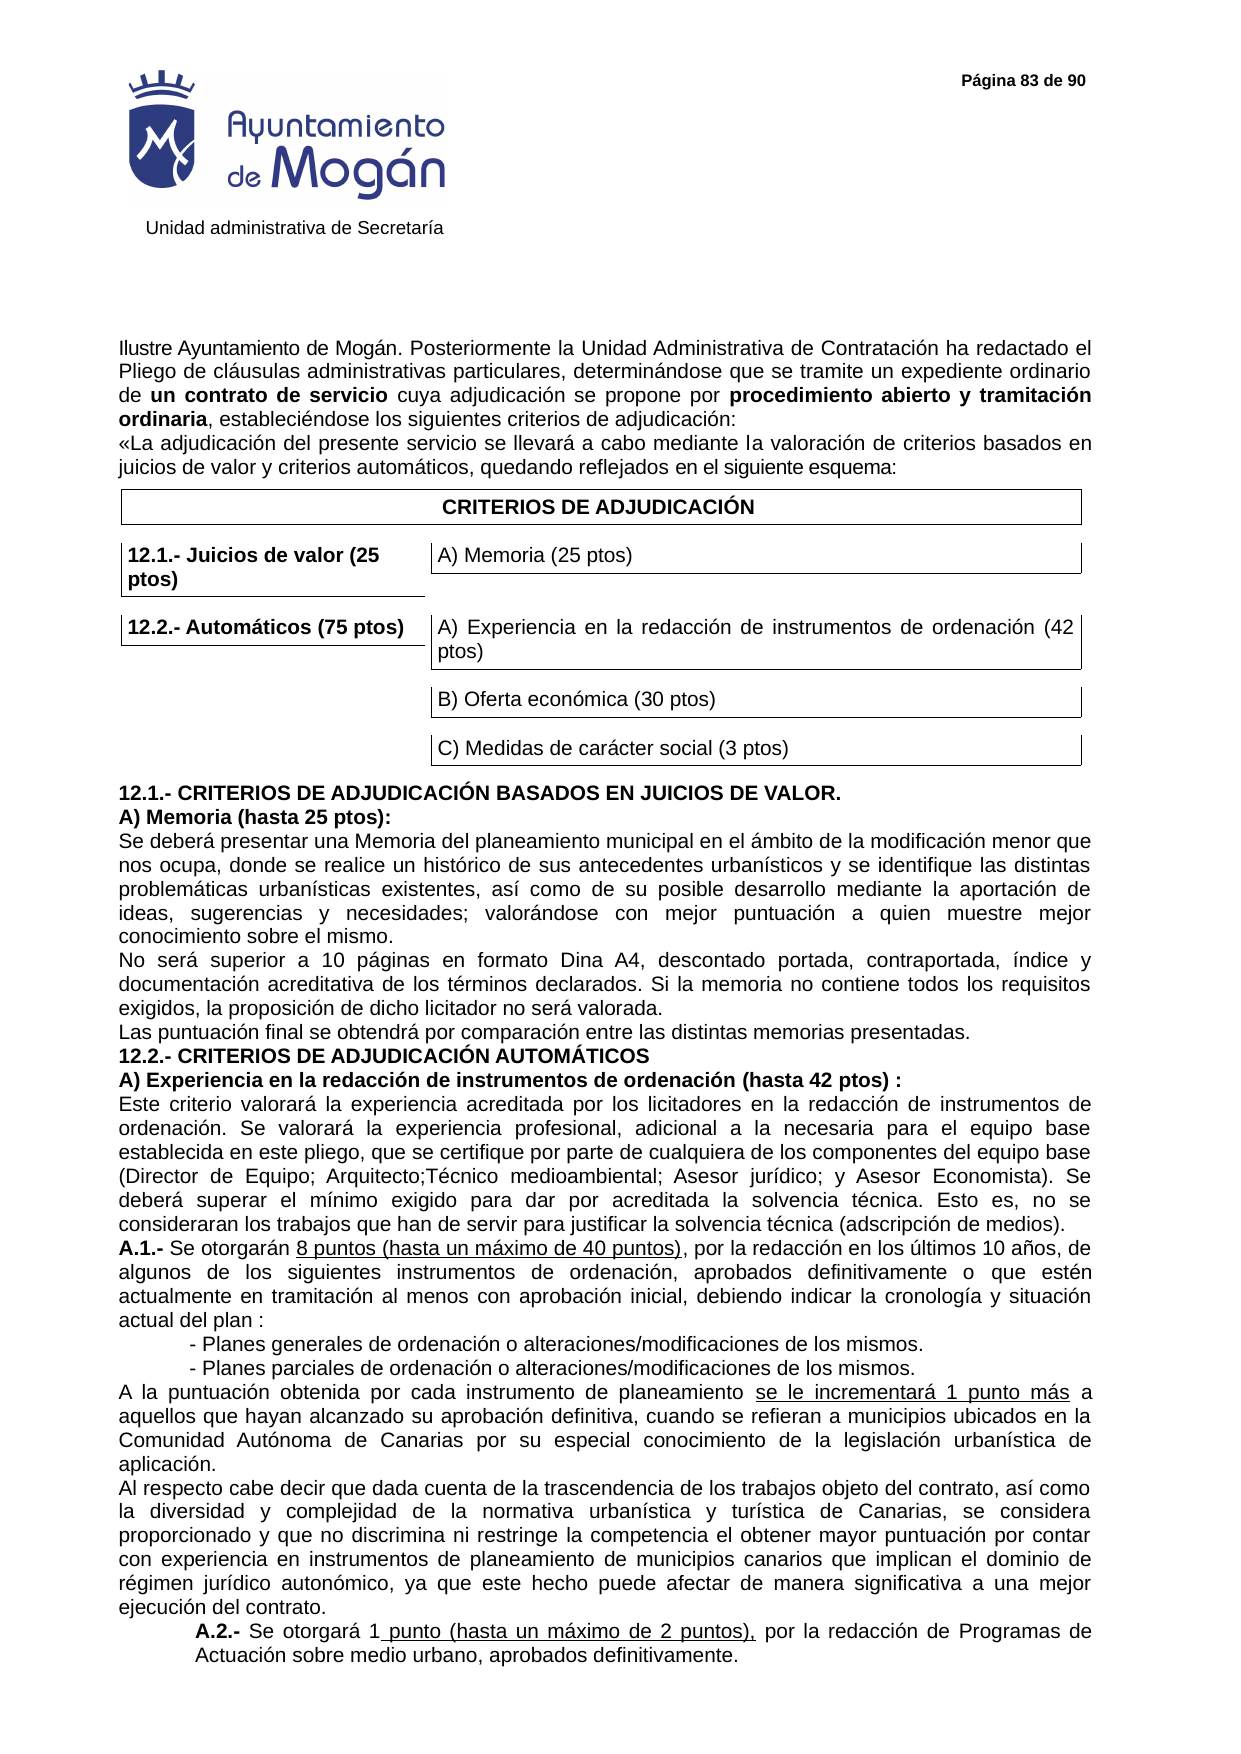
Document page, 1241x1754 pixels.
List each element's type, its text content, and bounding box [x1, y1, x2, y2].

text Ilustre Ayuntamiento de Mogán. Posteriormente la Unidad Administrativa de Contratación ha redactado el Pliego de cláusulas administrativas particulares, determinándose que se tramite un expediente ordinario de un contrato de servicio cuya adjudicación se propone por procedimiento abierto y tramitación ordinaria, estableciéndose los siguientes criterios de adjudicación: [118, 335, 1092, 431]
text Este criterio valorará la experiencia acreditada por los licitadores en la redacción de instrumentos de ordenación. Se valorará la experiencia profesional, adicional a la necesaria para el equipo base establecida en este pliego, que se certifique por parte de cualquiera de los componentes del equipo base (Director de Equipo; Arquitecto;Técnico medioambiental; Asesor jurídico; y Asesor Economista). Se deberá superar el mínimo exigido para dar por acreditada la solvencia técnica. Esto es, no se consideraran los trabajos que han de servir para justificar la solvencia técnica (adscripción de medios). [118, 1092, 1092, 1236]
text Las puntuación final se obtendrá por comparación entre las distintas memorias presentadas. [118, 1020, 1092, 1044]
text A la puntuación obtenida por cada instrumento de planeamiento se le incrementará 1 punto más a aquellos que hayan alcanzado su aprobación definitiva, cuando se refieran a municipios ubicados en la Comunidad Autónoma de Canarias por su especial conocimiento de la legislación urbanística de aplicación. [118, 1379, 1092, 1475]
table_cell A) Memoria (25 ptos) [428, 540, 1084, 612]
text 12.1.- CRITERIOS DE ADJUDICACIÓN BASADOS EN JUICIOS DE VALOR. [118, 781, 1092, 804]
text Al respecto cabe decir que dada cuenta de la trascendencia de los trabajos objeto del contrato, así como la diversidad y complejidad de la normativa urbanística y turística de Canarias, se considera proporcionado y que no discrimina ni restringe la competencia el obtener mayor puntuación por contar con experiencia en instrumentos de planeamiento de municipios canarios que implican el dominio de régimen jurídico autonómico, ya que este hecho puede afectar de manera significativa a una mejor ejecución del contrato. [118, 1475, 1092, 1619]
text - Planes generales de ordenación o alteraciones/modificaciones de los mismos. [189, 1332, 1092, 1356]
text «La adjudicación del presente servicio se llevará a cabo mediante la valoración de criterios basados en juicios de valor y criterios automáticos, quedando reflejados en el siguiente esquema: [118, 431, 1092, 479]
table_cell A) Experiencia en la redacción de instrumentos de ordenación (42 ptos) [428, 612, 1084, 684]
text A) Memoria (hasta 25 ptos): [118, 804, 1092, 828]
table_cell C) Medidas de carácter social (3 ptos) [428, 733, 1084, 781]
table_header CRITERIOS DE ADJUDICACIÓN [118, 486, 1084, 540]
text A.1.- Se otorgarán 8 puntos (hasta un máximo de 40 puntos), por la redacción en los últimos 10 años, de algunos de los siguientes instrumentos de ordenación, aprobados definitivamente o que estén actualmente en tramitación al menos con aprobación inicial, debiendo indicar la cronología y situación actual del plan : [118, 1236, 1092, 1332]
text A.2.- Se otorgará 1 punto (hasta un máximo de 2 puntos), por la redacción de Programas de Actuación sobre medio urbano, aprobados definitivamente. [195, 1619, 1092, 1667]
text A) Experiencia en la redacción de instrumentos de ordenación (hasta 42 ptos) : [118, 1068, 1092, 1092]
table_cell B) Oferta económica (30 ptos) [428, 684, 1084, 732]
table_cell 12.2.- Automáticos (75 ptos) [118, 612, 428, 781]
table_cell 12.1.- Juicios de valor (25 ptos) [118, 540, 428, 612]
text 12.2.- CRITERIOS DE ADJUDICACIÓN AUTOMÁTICOS [118, 1044, 1092, 1068]
text Se deberá presentar una Memoria del planeamiento municipal en el ámbito de la modificación menor que nos ocupa, donde se realice un histórico de sus antecedentes urbanísticos y se identifique las distintas problemáticas urbanísticas existentes, así como de su posible desarrollo mediante la aportación de ideas, sugerencias y necesidades; valorándose con mejor puntuación a quien muestre mejor conocimiento sobre el mismo. [118, 828, 1092, 948]
text - Planes parciales de ordenación o alteraciones/modificaciones de los mismos. [189, 1356, 1092, 1379]
text No será superior a 10 páginas en formato Dina A4, descontado portada, contraportada, índice y documentación acreditativa de los términos declarados. Si la memoria no contiene todos los requisitos exigidos, la proposición de dicho licitador no será valorada. [118, 948, 1092, 1020]
picture [128, 70, 445, 206]
